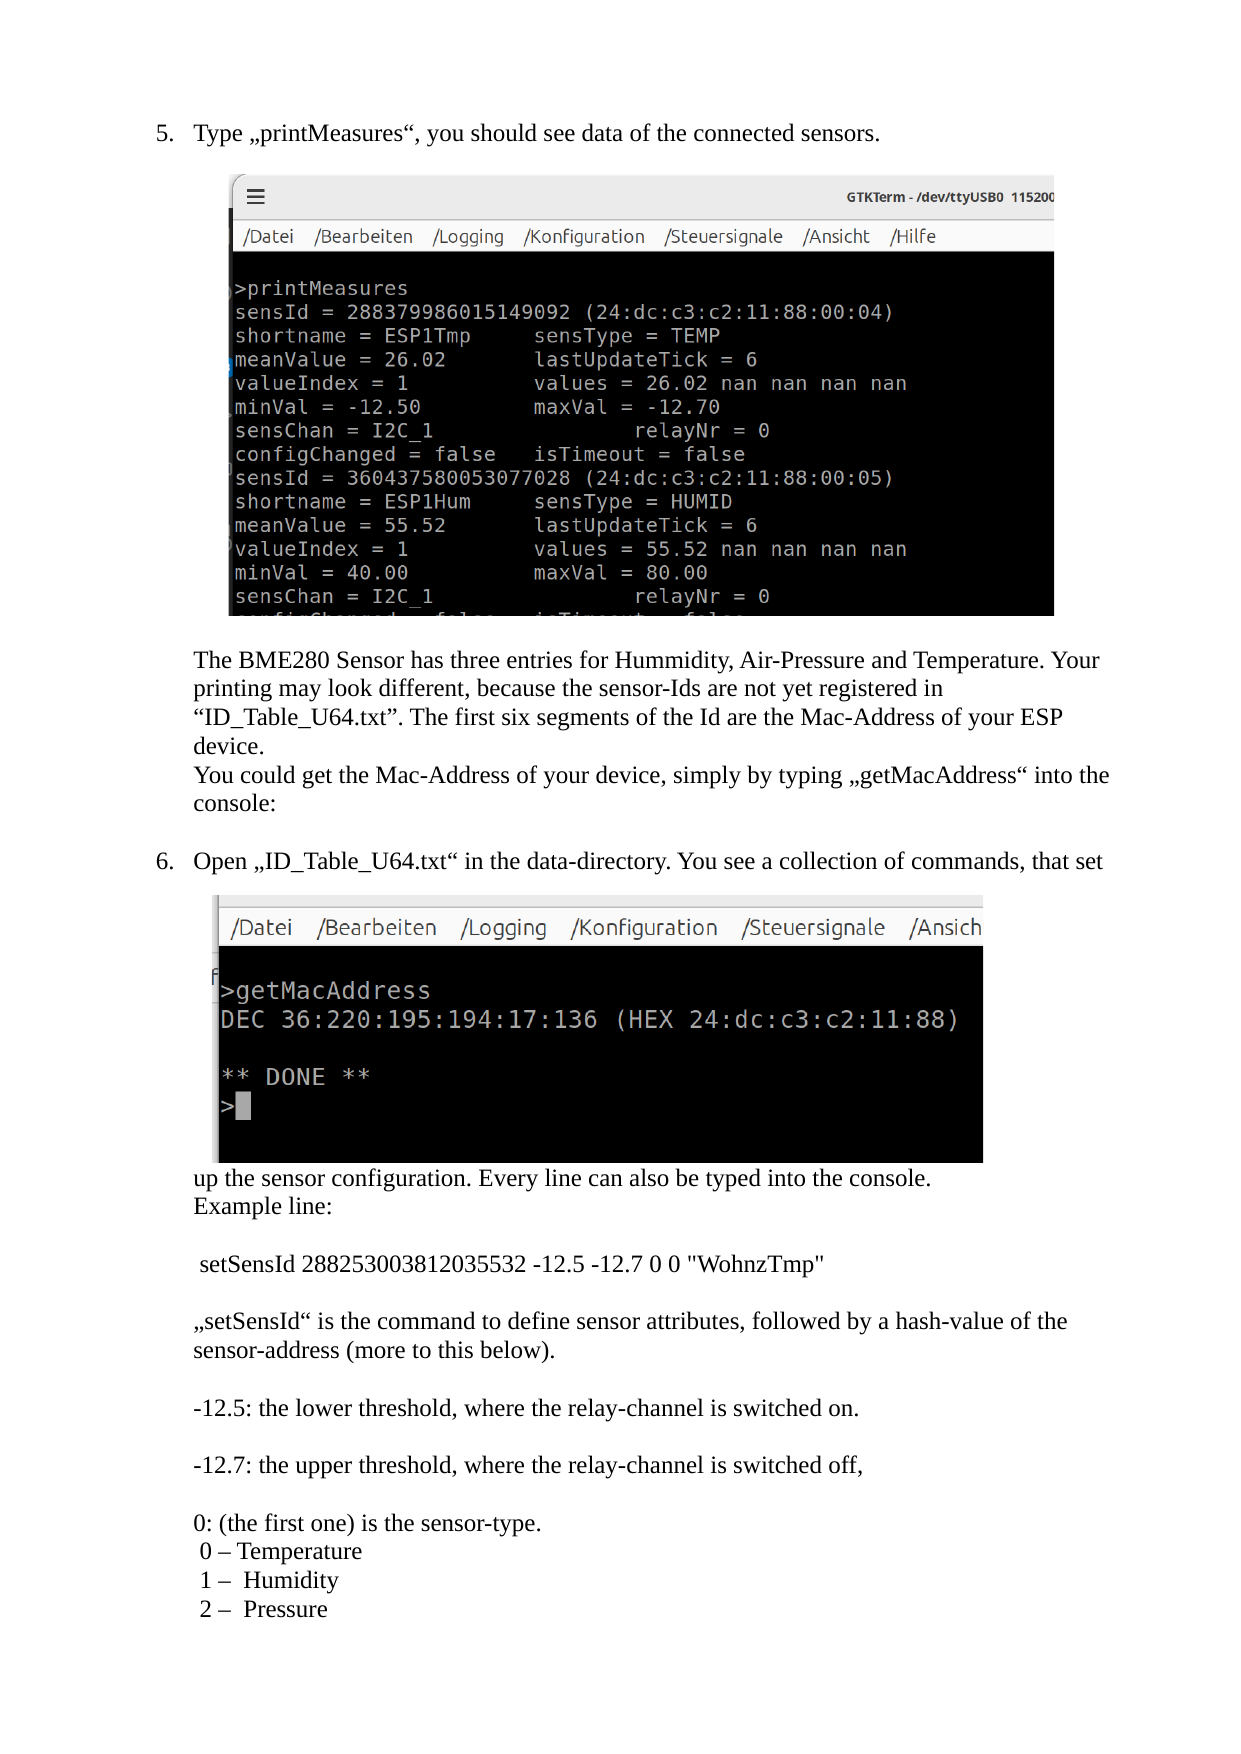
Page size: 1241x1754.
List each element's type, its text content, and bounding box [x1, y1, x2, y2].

picture [211, 895, 984, 1163]
list Open „ID_Table_U64.txt“ in the data-directory. You see a collection of commands, that set up the sensor configuration. Every line can also be typed into the console. Example line: setSensId 288253003812035532 -12.5 -12.7 0 0 "WohnzTmp" „setSensId“ is the command to define sensor attributes, followed by a hash-value of the sensor-address (more to this below). -12.5: the lower threshold, where the relay-channel is switched on. -12.7: the upper threshold, where the relay-channel is switched off, 0: (the first one) is the sensor-type. 0 – Temperature 1 – Humidity 2 – Pressure [156, 846, 1122, 1623]
picture [228, 174, 1055, 616]
list Type „printMeasures“, you should see data of the connected sensors. The BME280 Sensor has three entries for Hummidity, Air-Pressure and Temperature. Your printing may look different, because the sensor-Ids are not yet registered in “ID_Table_U64.txt”. The first six segments of the Id are the Mac-Address of your ESP device. You could get the Mac-Address of your device, simply by typing „getMacAddress“ into the console: [156, 118, 1122, 846]
